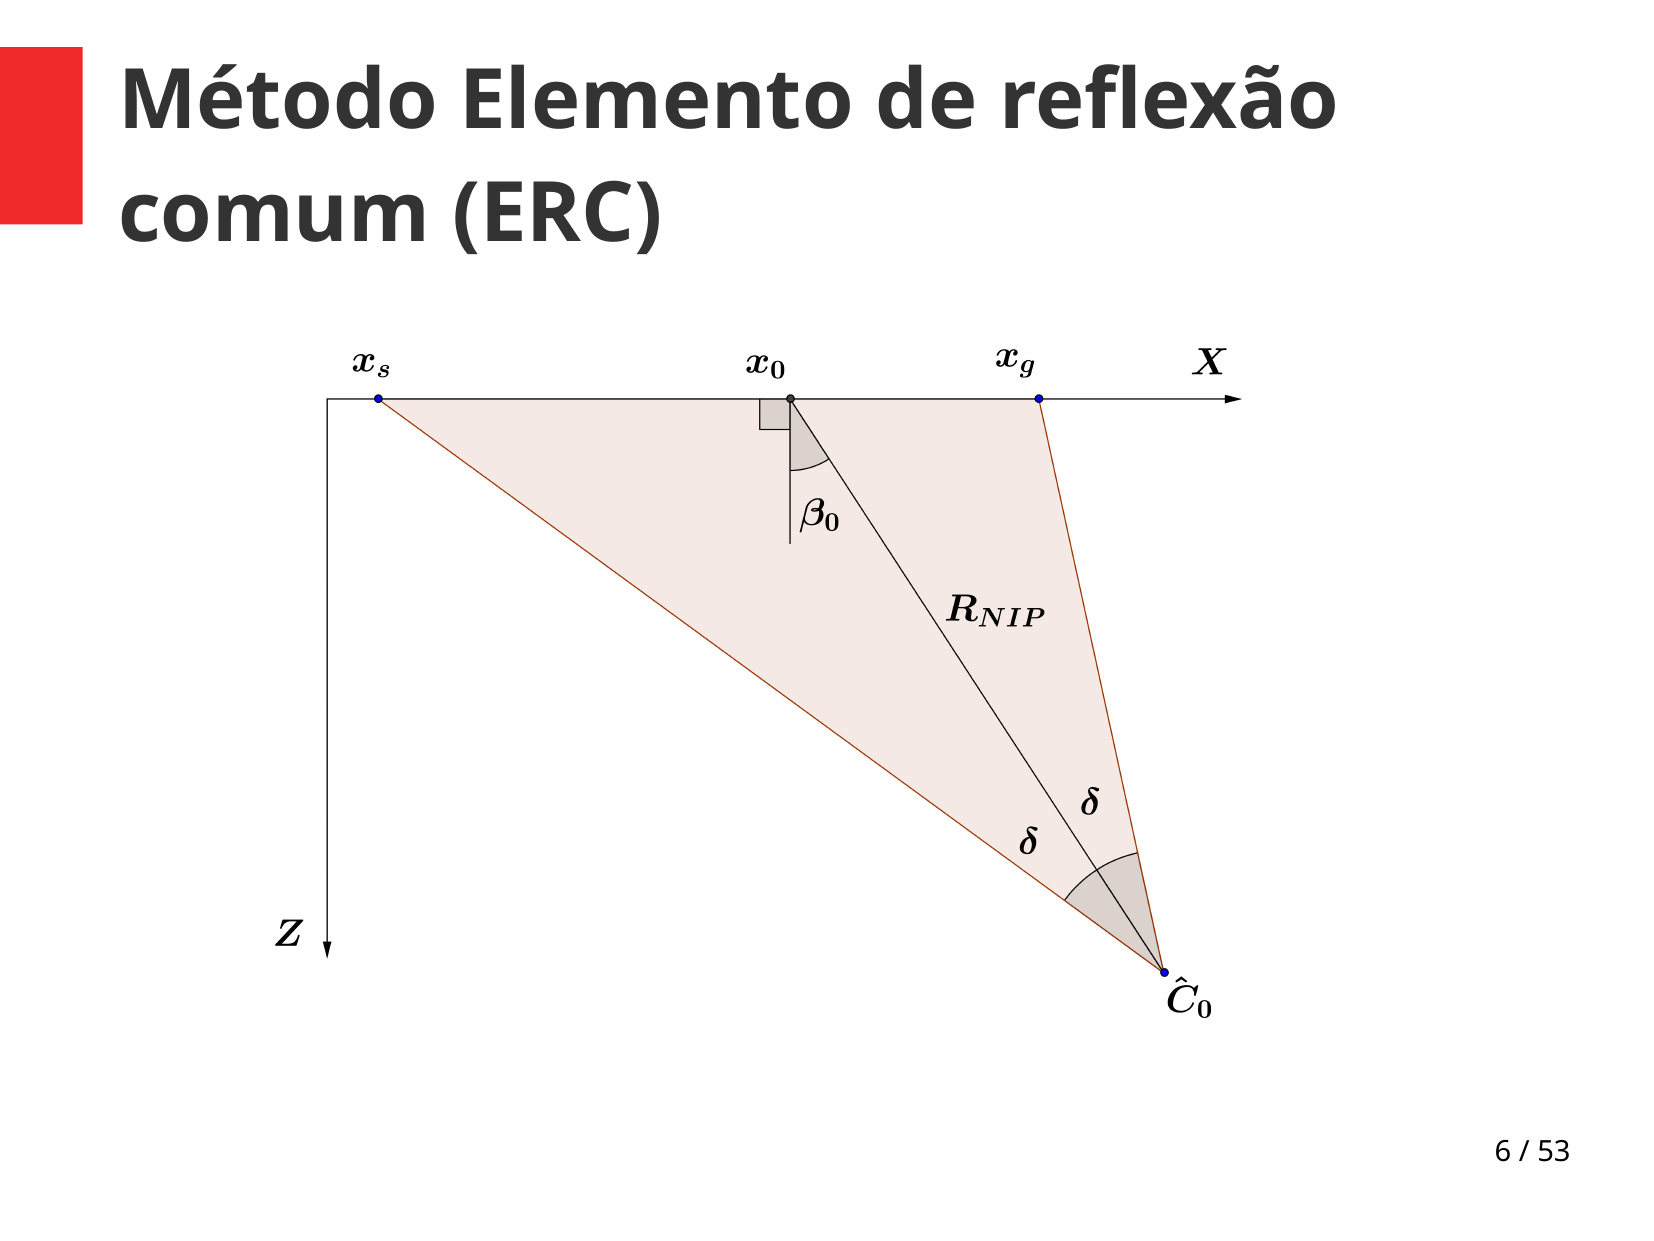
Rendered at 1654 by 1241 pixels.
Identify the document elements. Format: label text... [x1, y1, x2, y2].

title Método Elemento de reflexão comum (ERC) [118, 49, 1571, 257]
picture [115, 321, 1548, 1045]
